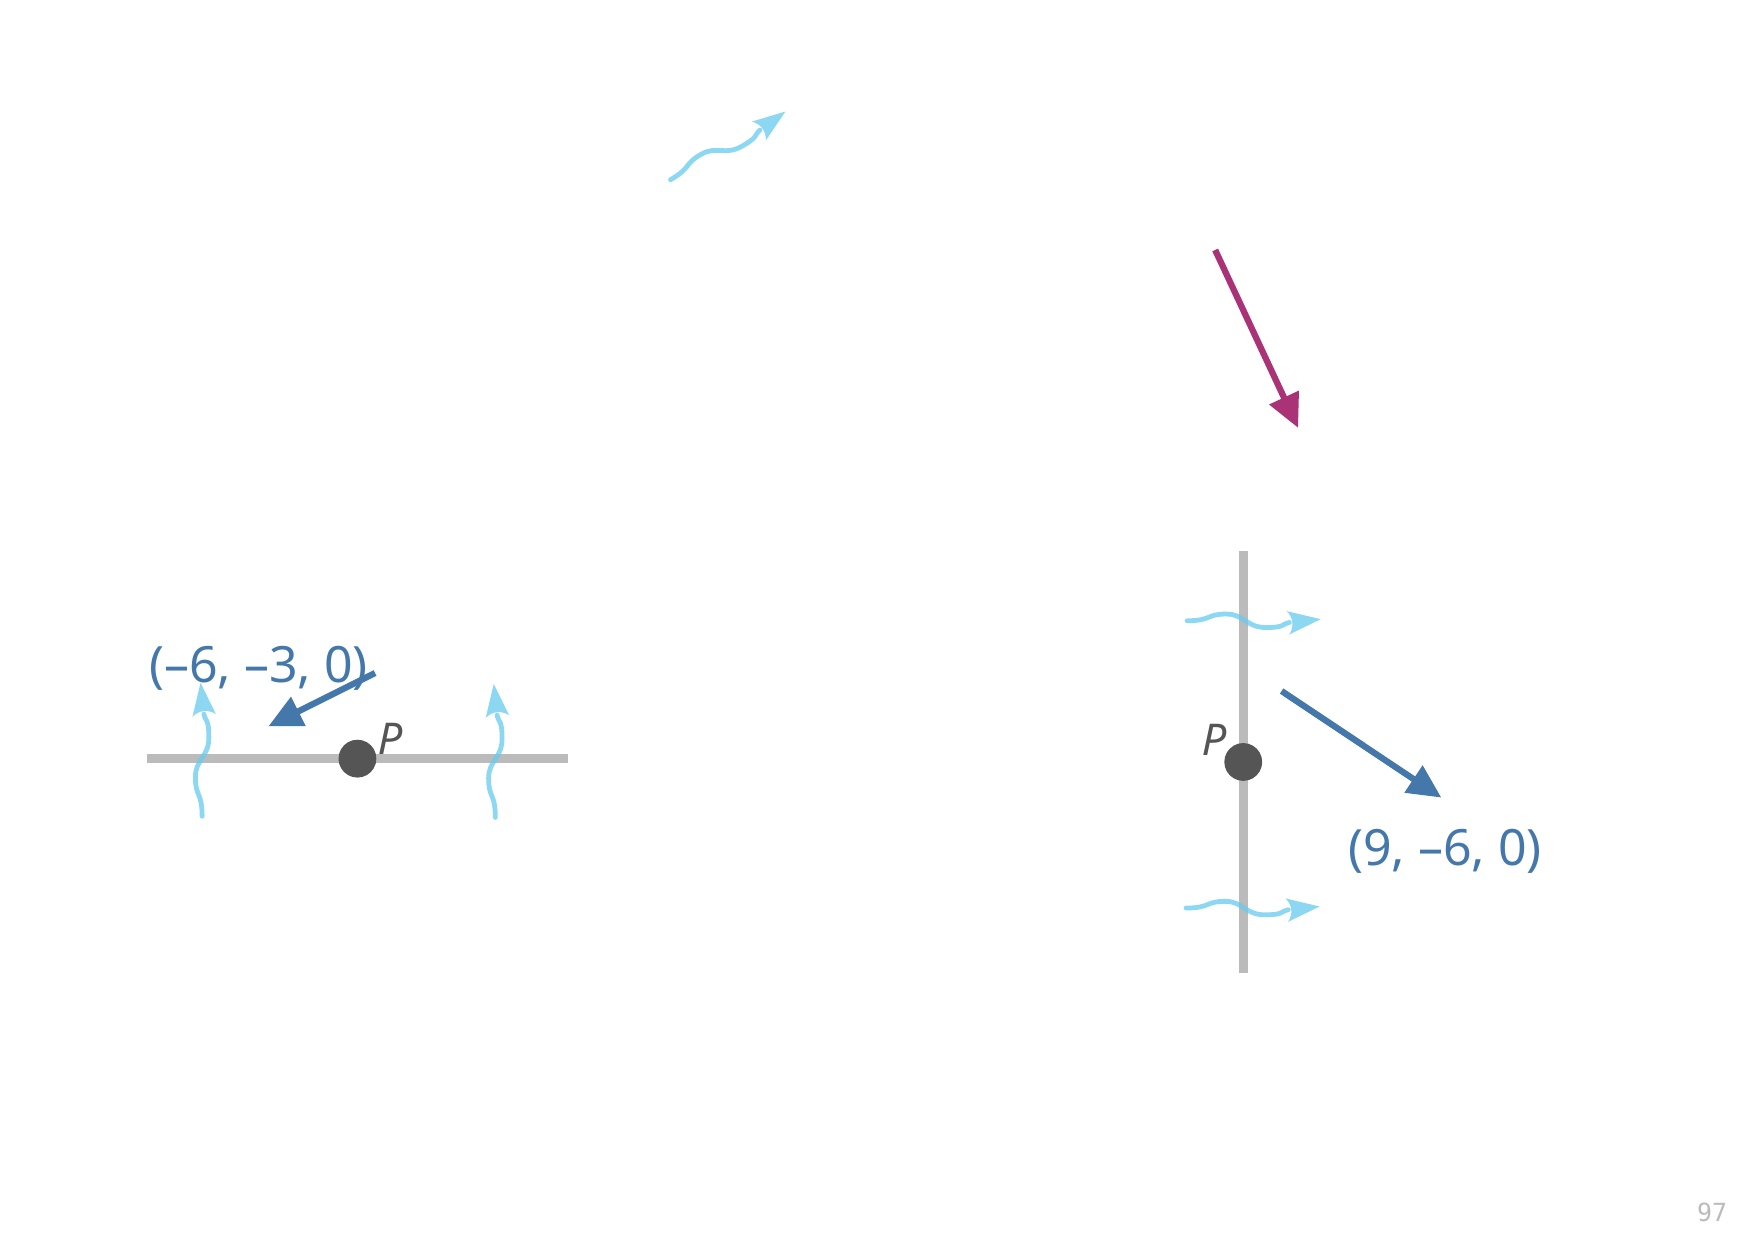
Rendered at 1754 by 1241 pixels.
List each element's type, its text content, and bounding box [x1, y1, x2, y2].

text_box P [362, 700, 420, 759]
text_box (9, –6, 0) [1333, 804, 1547, 870]
text_box [1224, 743, 1263, 781]
text_box P [1186, 701, 1244, 760]
text_box (–6, –3, 0) [134, 621, 373, 687]
text_box [338, 739, 377, 778]
